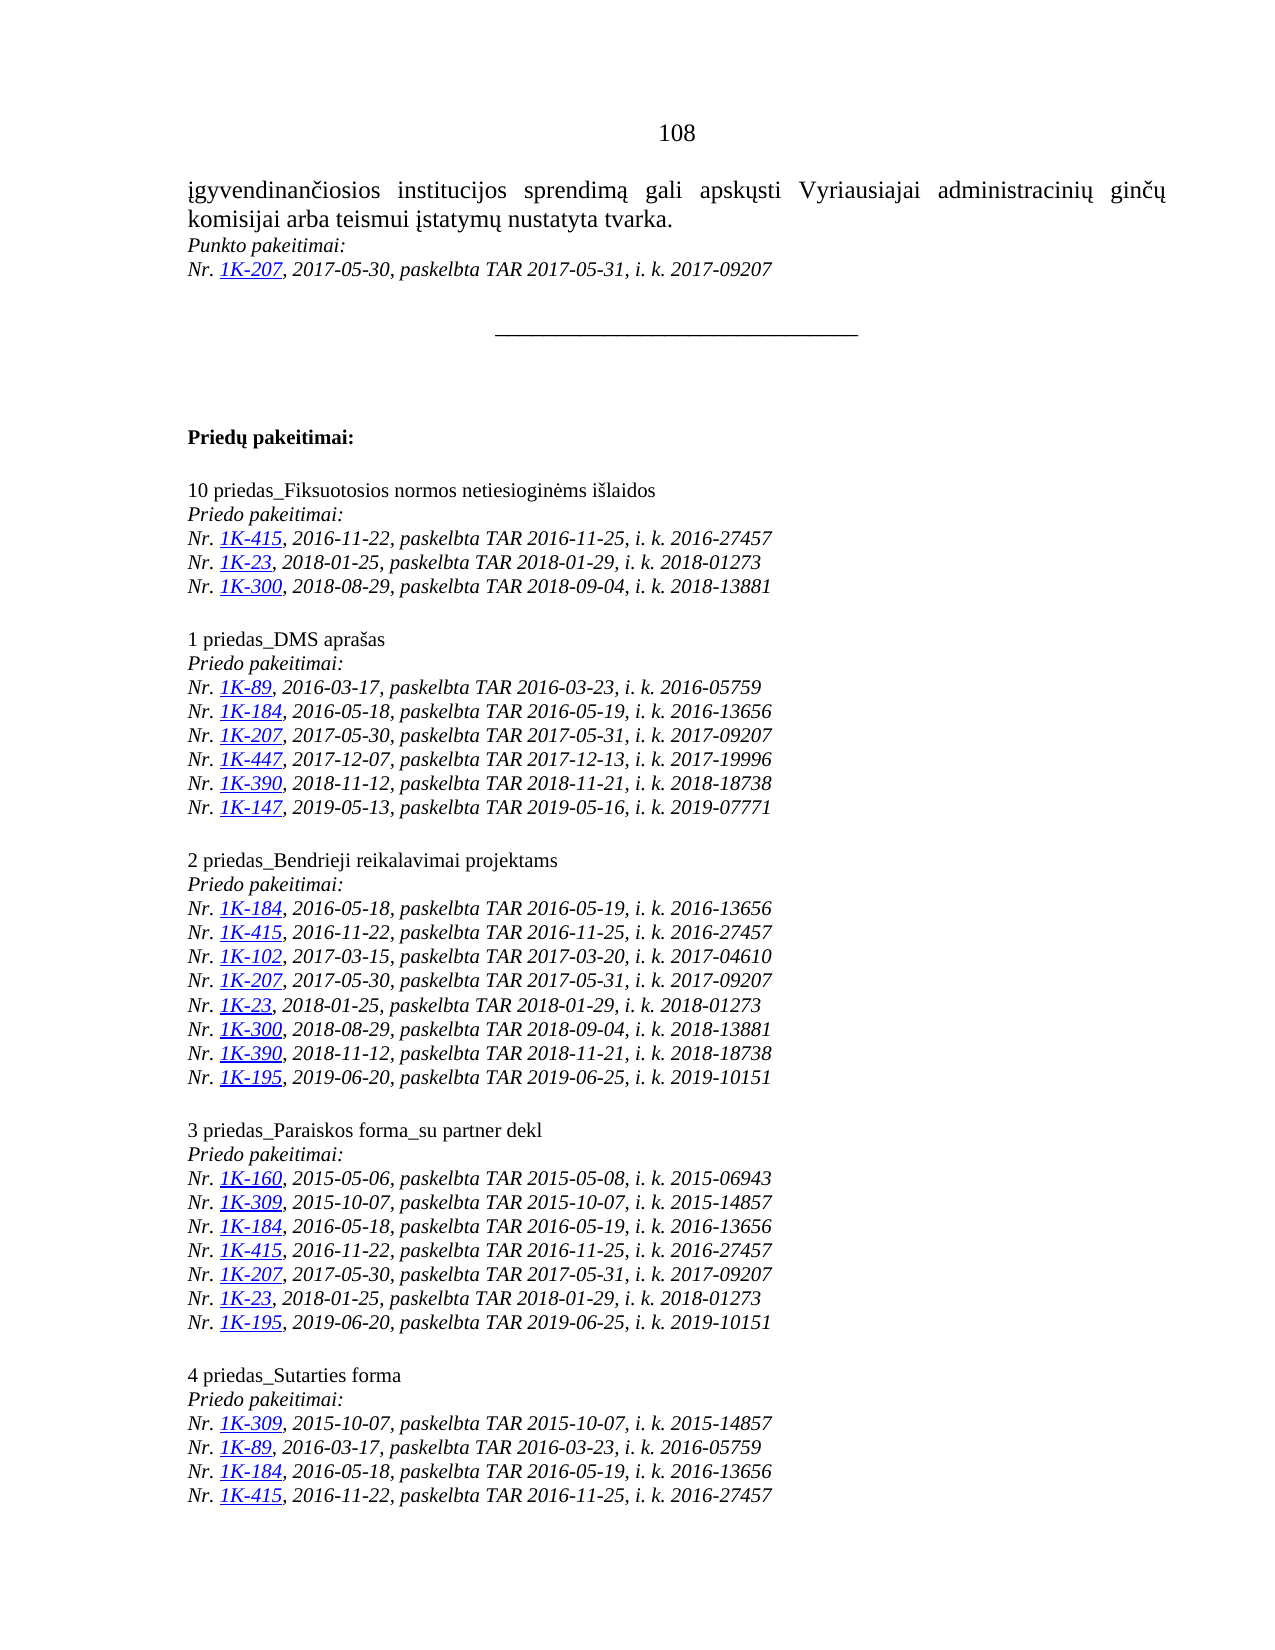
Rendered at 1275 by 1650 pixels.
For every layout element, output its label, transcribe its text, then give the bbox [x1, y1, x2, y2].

text Priedo pakeitimai: [187, 1142, 1167, 1166]
text Nr. 1K-160, 2015-05-06, paskelbta TAR 2015-05-08, i. k. 2015-06943 [187, 1166, 1167, 1190]
text Nr. 1K-147, 2019-05-13, paskelbta TAR 2019-05-16, i. k. 2019-07771 [187, 795, 1167, 819]
text Nr. 1K-415, 2016-11-22, paskelbta TAR 2016-11-25, i. k. 2016-27457 [187, 920, 1167, 944]
text Priedo pakeitimai: [187, 651, 1167, 675]
text Nr. 1K-23, 2018-01-25, paskelbta TAR 2018-01-29, i. k. 2018-01273 [187, 550, 1167, 574]
text Priedų pakeitimai: [187, 425, 1167, 449]
text Nr. 1K-184, 2016-05-18, paskelbta TAR 2016-05-19, i. k. 2016-13656 [187, 1214, 1167, 1238]
text Priedo pakeitimai: [187, 872, 1167, 896]
text Nr. 1K-207, 2017-05-30, paskelbta TAR 2017-05-31, i. k. 2017-09207 [187, 968, 1167, 992]
text Nr. 1K-195, 2019-06-20, paskelbta TAR 2019-06-25, i. k. 2019-10151 [187, 1310, 1167, 1334]
text Nr. 1K-184, 2016-05-18, paskelbta TAR 2016-05-19, i. k. 2016-13656 [187, 1459, 1167, 1483]
text 1 priedas_DMS aprašas [187, 627, 1167, 651]
text Nr. 1K-195, 2019-06-20, paskelbta TAR 2019-06-25, i. k. 2019-10151 [187, 1065, 1167, 1089]
text Priedo pakeitimai: [187, 502, 1167, 526]
text Nr. 1K-309, 2015-10-07, paskelbta TAR 2015-10-07, i. k. 2015-14857 [187, 1190, 1167, 1214]
text Nr. 1K-300, 2018-08-29, paskelbta TAR 2018-09-04, i. k. 2018-13881 [187, 1017, 1167, 1041]
text Nr. 1K-300, 2018-08-29, paskelbta TAR 2018-09-04, i. k. 2018-13881 [187, 574, 1167, 598]
text Nr. 1K-207, 2017-05-30, paskelbta TAR 2017-05-31, i. k. 2017-09207 [187, 1262, 1167, 1286]
text įgyvendinančiosios institucijos sprendimą gali apskųsti Vyriausiajai administracinių ginčų komisijai arba teismui įstatymų nustatyta tvarka. [187, 176, 1167, 233]
text Nr. 1K-102, 2017-03-15, paskelbta TAR 2017-03-20, i. k. 2017-04610 [187, 944, 1167, 968]
text Priedo pakeitimai: [187, 1387, 1167, 1411]
text Nr. 1K-89, 2016-03-17, paskelbta TAR 2016-03-23, i. k. 2016-05759 [187, 675, 1167, 699]
text Nr. 1K-390, 2018-11-12, paskelbta TAR 2018-11-21, i. k. 2018-18738 [187, 771, 1167, 795]
text 4 priedas_Sutarties forma [187, 1363, 1167, 1387]
text Nr. 1K-23, 2018-01-25, paskelbta TAR 2018-01-29, i. k. 2018-01273 [187, 992, 1167, 1017]
text 10 priedas_Fiksuotosios normos netiesioginėms išlaidos [187, 478, 1167, 502]
text Nr. 1K-309, 2015-10-07, paskelbta TAR 2015-10-07, i. k. 2015-14857 [187, 1411, 1167, 1435]
text 2 priedas_Bendrieji reikalavimai projektams [187, 848, 1167, 872]
text 3 priedas_Paraiskos forma_su partner dekl [187, 1117, 1167, 1142]
text Nr. 1K-207, 2017-05-30, paskelbta TAR 2017-05-31, i. k. 2017-09207 [187, 257, 1167, 281]
text Punkto pakeitimai: [187, 233, 1167, 257]
text Nr. 1K-207, 2017-05-30, paskelbta TAR 2017-05-31, i. k. 2017-09207 [187, 723, 1167, 747]
text Nr. 1K-415, 2016-11-22, paskelbta TAR 2016-11-25, i. k. 2016-27457 [187, 1483, 1167, 1507]
text Nr. 1K-415, 2016-11-22, paskelbta TAR 2016-11-25, i. k. 2016-27457 [187, 526, 1167, 550]
text Nr. 1K-447, 2017-12-07, paskelbta TAR 2017-12-13, i. k. 2017-19996 [187, 747, 1167, 771]
text Nr. 1K-184, 2016-05-18, paskelbta TAR 2016-05-19, i. k. 2016-13656 [187, 896, 1167, 920]
text Nr. 1K-390, 2018-11-12, paskelbta TAR 2018-11-21, i. k. 2018-18738 [187, 1041, 1167, 1065]
text Nr. 1K-23, 2018-01-25, paskelbta TAR 2018-01-29, i. k. 2018-01273 [187, 1286, 1167, 1310]
text Nr. 1K-184, 2016-05-18, paskelbta TAR 2016-05-19, i. k. 2016-13656 [187, 699, 1167, 723]
text ______________________________ [187, 310, 1167, 339]
text Nr. 1K-415, 2016-11-22, paskelbta TAR 2016-11-25, i. k. 2016-27457 [187, 1238, 1167, 1262]
text Nr. 1K-89, 2016-03-17, paskelbta TAR 2016-03-23, i. k. 2016-05759 [187, 1435, 1167, 1459]
